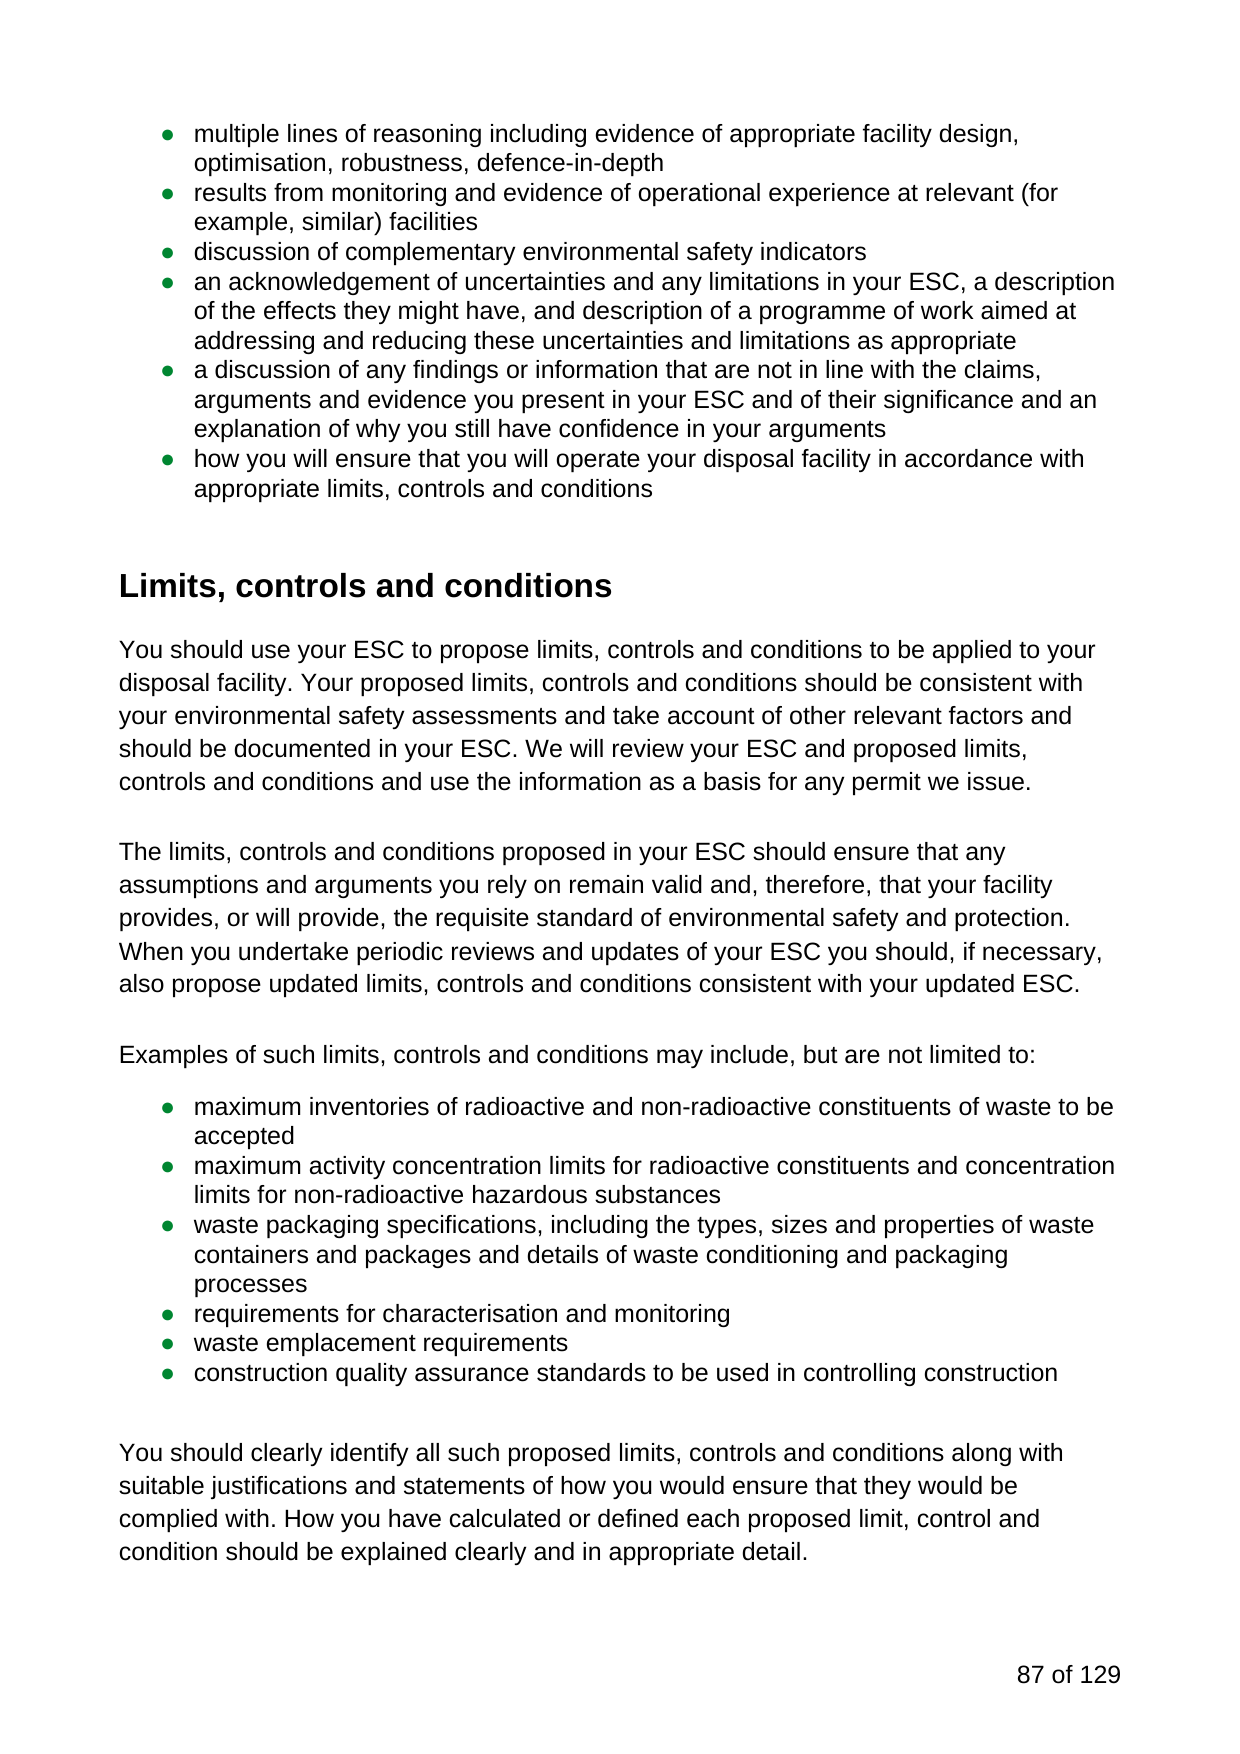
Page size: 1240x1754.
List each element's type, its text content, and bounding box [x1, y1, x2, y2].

list requirements for characterisation and monitoring [160, 1299, 1121, 1328]
subtitle Limits, controls and conditions [118, 566, 1121, 604]
text Examples of such limits, controls and conditions may include, but are not limited to: [118, 1040, 1121, 1069]
list waste packaging specifications, including the types, sizes and properties of waste containers and packages and details of waste conditioning and packaging processes [160, 1210, 1121, 1298]
list discussion of complementary environmental safety indicators [160, 237, 1121, 266]
list maximum inventories of radioactive and non-radioactive constituents of waste to be accepted [160, 1092, 1121, 1150]
list construction quality assurance standards to be used in controlling construction [160, 1358, 1121, 1387]
list an acknowledgement of uncertainties and any limitations in your ESC, a description of the effects they might have, and description of a programme of work aimed at addressing and reducing these uncertainties and limitations as appropriate [160, 266, 1121, 354]
list a discussion of any findings or information that are not in line with the claims, arguments and evidence you present in your ESC and of their significance and an explanation of why you still have confidence in your arguments [160, 355, 1121, 443]
text You should use your ESC to propose limits, controls and conditions to be applied to your disposal facility. Your proposed limits, controls and conditions should be consistent with your environmental safety assessments and take account of other relevant factors and should be documented in your ESC. We will review your ESC and proposed limits, controls and conditions and use the information as a basis for any permit we issue. [118, 635, 1121, 796]
list waste emplacement requirements [160, 1328, 1121, 1357]
list maximum activity concentration limits for radioactive constituents and concentration limits for non-radioactive hazardous substances [160, 1151, 1121, 1209]
text The limits, controls and conditions proposed in your ESC should ensure that any assumptions and arguments you rely on remain valid and, therefore, that your facility provides, or will provide, the requisite standard of environmental safety and protection. When you undertake periodic reviews and updates of your ESC you should, if necessary, also propose updated limits, controls and conditions consistent with your updated ESC. [118, 837, 1121, 998]
list multiple lines of reasoning including evidence of appropriate facility design, optimisation, robustness, defence-in-depth [160, 118, 1121, 177]
list how you will ensure that you will operate your disposal facility in accordance with appropriate limits, controls and conditions [160, 444, 1121, 502]
text You should clearly identify all such proposed limits, controls and conditions along with suitable justifications and statements of how you would ensure that they would be complied with. How you have calculated or defined each proposed limit, control and condition should be explained clearly and in appropriate detail. [118, 1438, 1121, 1565]
list results from monitoring and evidence of operational experience at relevant (for example, similar) facilities [160, 178, 1121, 236]
